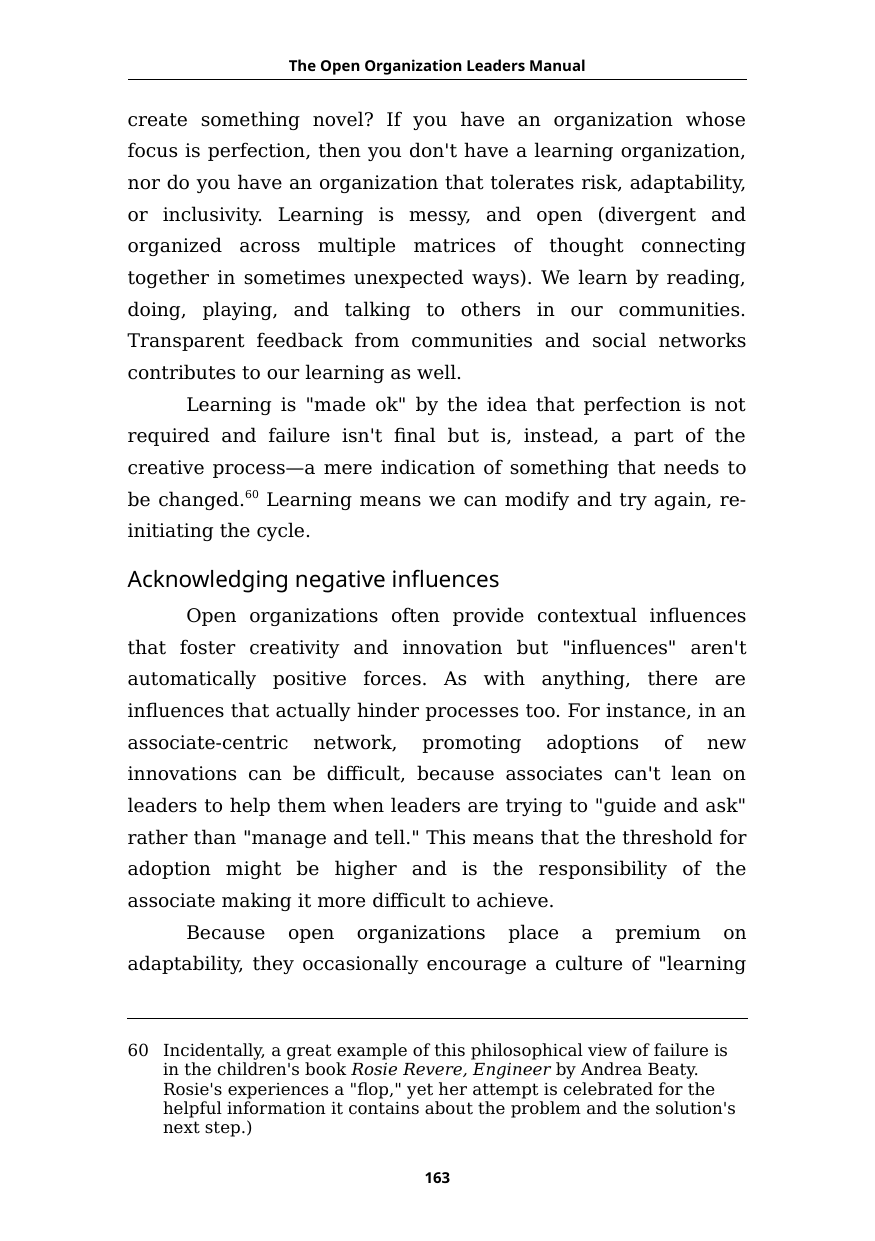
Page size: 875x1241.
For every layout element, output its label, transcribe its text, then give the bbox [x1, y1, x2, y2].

text create something novel? If you have an organization whose focus is perfection, then you don't have a learning organization, nor do you have an organization that tolerates risk, adaptability, or inclusivity. Learning is messy, and open (divergent and organized across multiple matrices of thought connecting together in sometimes unexpected ways). We learn by reading, doing, playing, and talking to others in our communities. Transparent feedback from communities and social networks contributes to our learning as well. [127, 109, 747, 384]
text Incidentally, a great example of this philosophical view of failure is in the children's book Rosie Revere, Engineer by Andrea Beaty. Rosie's experiences a "flop," yet her attempt is celebrated for the helpful information it contains about the problem and the solution's next step.) [127, 1041, 747, 1138]
subtitle Acknowledging negative influences [127, 567, 747, 593]
text Open organizations often provide contextual influences that foster creativity and innovation but "influences" aren't automatically positive forces. As with anything, there are influences that actually hinder processes too. For instance, in an associate-centric network, promoting adoptions of new innovations can be difficult, because associates can't lean on leaders to help them when leaders are trying to "guide and ask" rather than "manage and tell." This means that the threshold for adoption might be higher and is the responsibility of the associate making it more difficult to achieve. [127, 605, 747, 912]
text Learning is "made ok" by the idea that perfection is not required and failure isn't final but is, instead, a part of the creative process—a mere indication of something that needs to be changed. Learning means we can modify and try again, re-initiating the cycle. [127, 394, 747, 542]
text Because open organizations place a premium on adaptability, they occasionally encourage a culture of "learning [127, 922, 747, 975]
